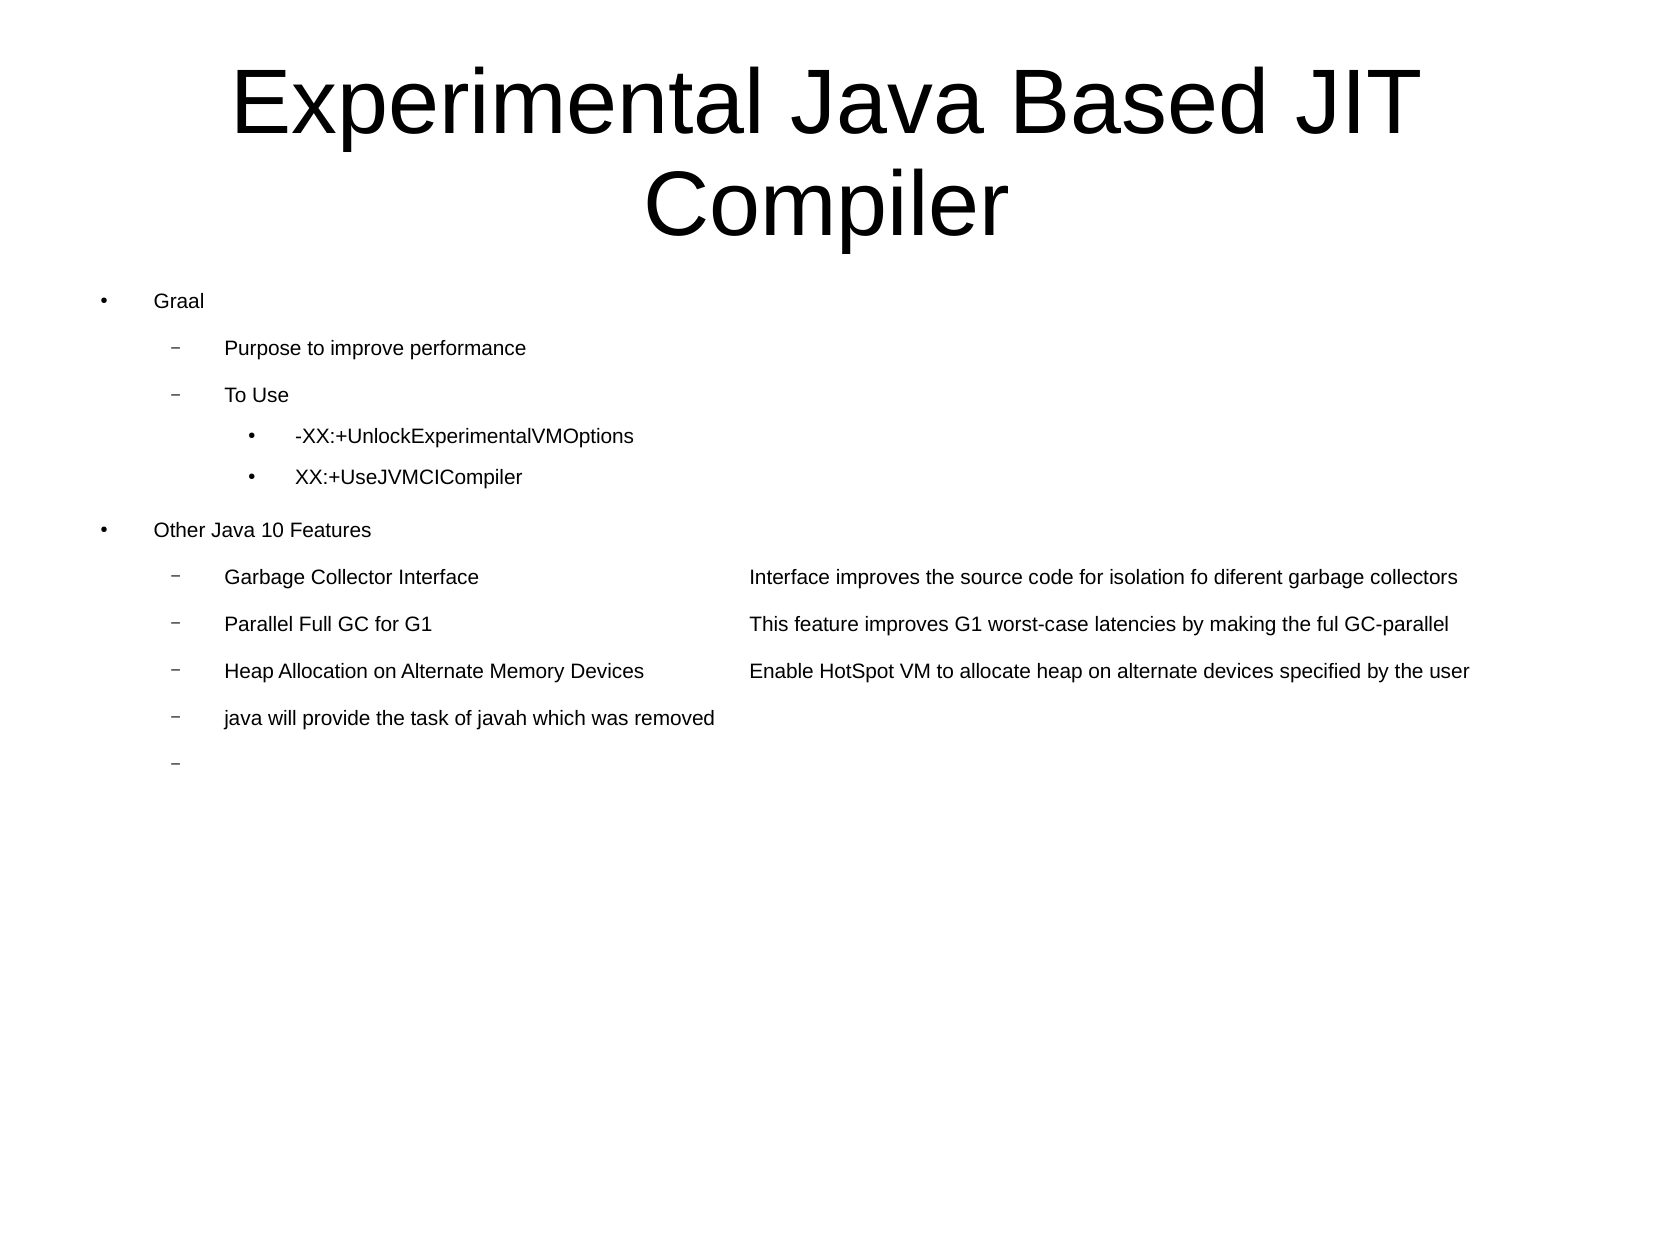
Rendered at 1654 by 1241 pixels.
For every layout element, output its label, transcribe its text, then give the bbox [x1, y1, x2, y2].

list Graal Purpose to improve performance To Use -XX:+UnlockExperimentalVMOptions XX:+UseJVMCICompiler Other Java 10 Features Garbage Collector Interface Interface improves the source code for isolation fo diferent garbage collectors Parallel Full GC for G1 This feature improves G1 worst-case latencies by making the ful GC-parallel Heap Allocation on Alternate Memory Devices Enable HotSpot VM to allocate heap on alternate devices specified by the user java will provide the task of javah which was removed [82, 290, 1606, 1180]
title Experimental Java Based JIT Compiler [82, 16, 1571, 290]
